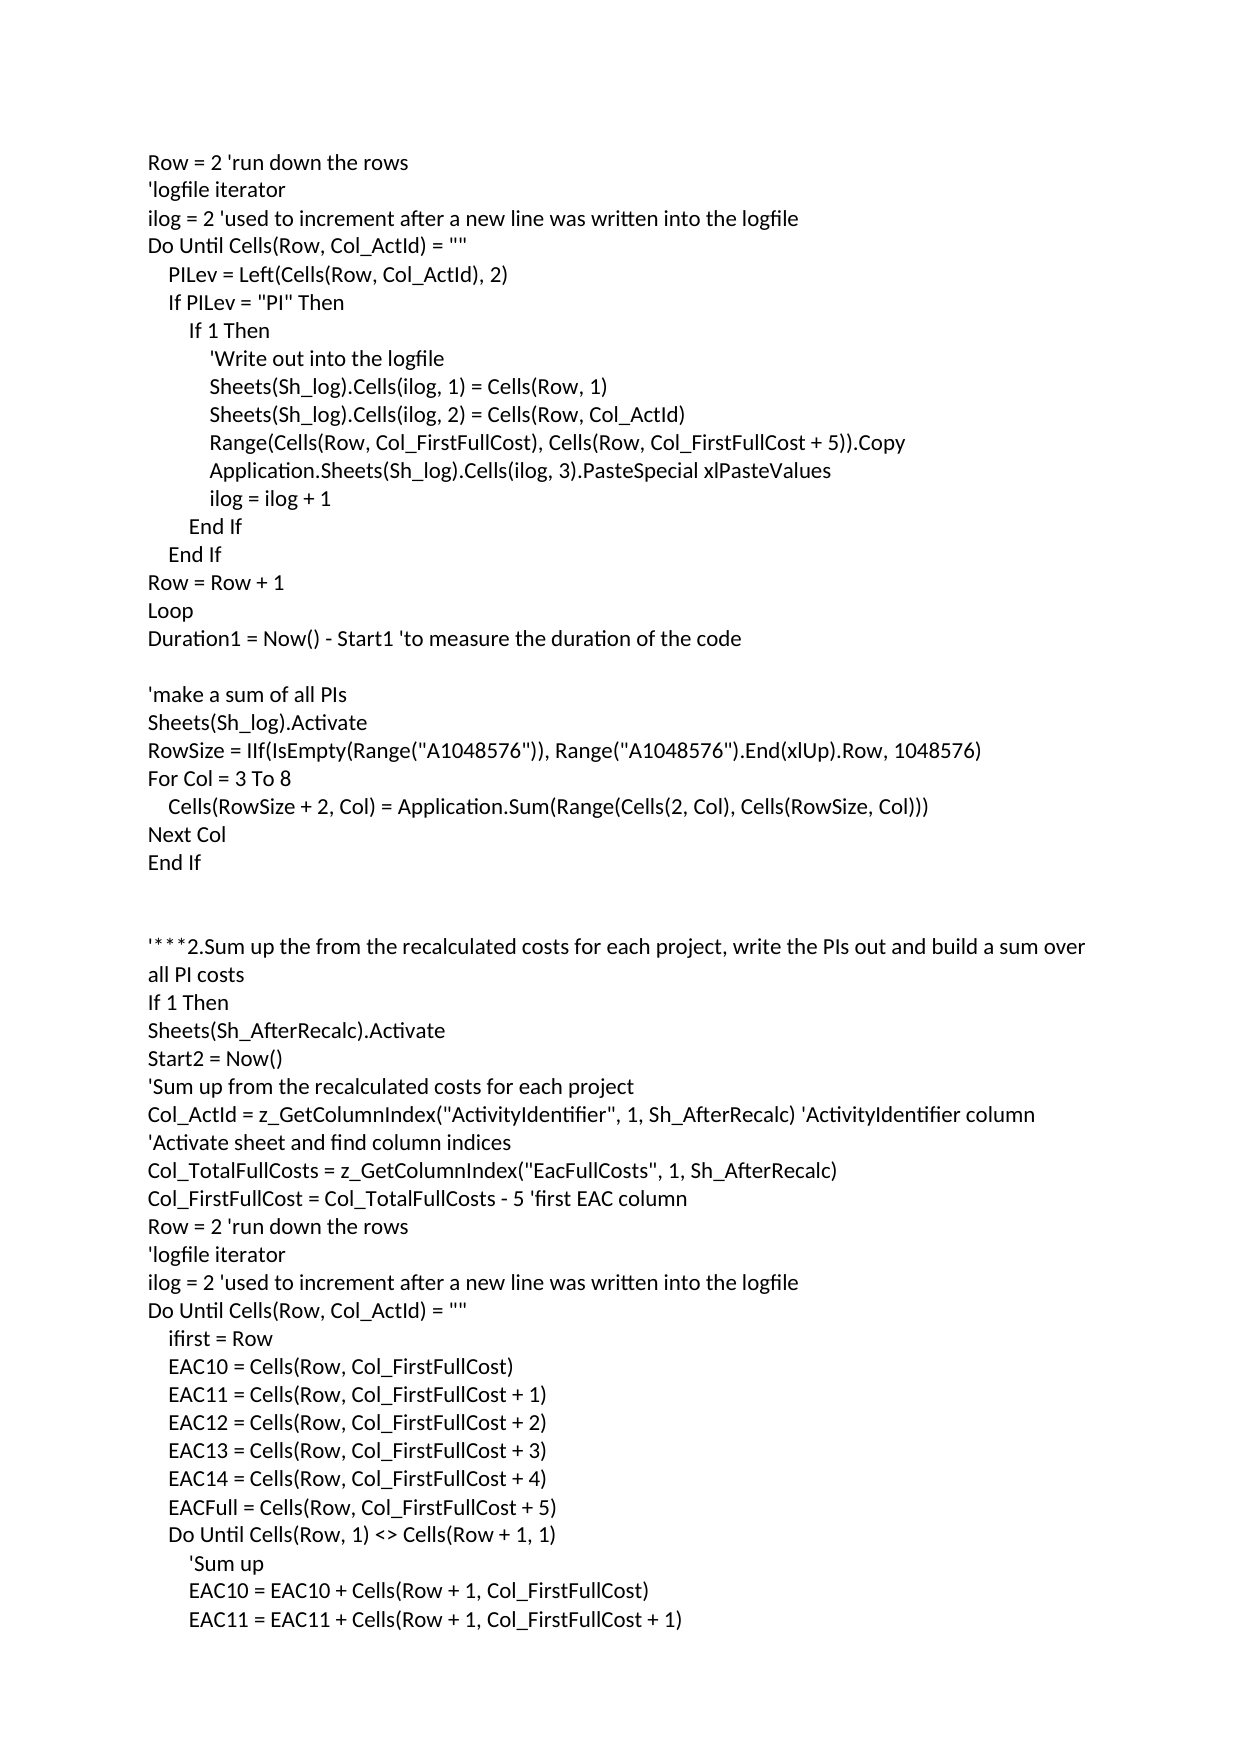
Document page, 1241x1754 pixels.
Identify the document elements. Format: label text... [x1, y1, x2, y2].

text Application.Sheets(Sh_log).Cells(ilog, 3).PasteSpecial xlPasteValues [148, 456, 1093, 484]
text Next Col [148, 820, 1093, 848]
text Sheets(Sh_log).Activate [148, 708, 1093, 736]
text Row = 2 'run down the rows [148, 1212, 1093, 1240]
text EAC13 = Cells(Row, Col_FirstFullCost + 3) [148, 1437, 1093, 1464]
text EACFull = Cells(Row, Col_FirstFullCost + 5) [148, 1493, 1093, 1521]
text Loop [148, 596, 1093, 624]
text If 1 Then [148, 316, 1093, 344]
text End If [148, 848, 1093, 876]
text End If [148, 512, 1093, 540]
text Sheets(Sh_log).Cells(ilog, 2) = Cells(Row, Col_ActId) [148, 400, 1093, 428]
text If 1 Then [148, 988, 1093, 1016]
text 'logfile iterator [148, 176, 1093, 204]
text Start2 = Now() [148, 1044, 1093, 1072]
text EAC14 = Cells(Row, Col_FirstFullCost + 4) [148, 1464, 1093, 1493]
text Cells(RowSize + 2, Col) = Application.Sum(Range(Cells(2, Col), Cells(RowSize, Col))) [148, 792, 1093, 820]
text ilog = 2 'used to increment after a new line was written into the logfile [148, 1268, 1093, 1296]
text For Col = 3 To 8 [148, 764, 1093, 792]
text Do Until Cells(Row, Col_ActId) = "" [148, 232, 1093, 260]
text 'make a sum of all PIs [148, 680, 1093, 708]
text 'logfile iterator [148, 1240, 1093, 1268]
text End If [148, 540, 1093, 568]
text Sheets(Sh_AfterRecalc).Activate [148, 1016, 1093, 1044]
text 'Sum up [148, 1549, 1093, 1577]
text PILev = Left(Cells(Row, Col_ActId), 2) [148, 260, 1093, 288]
text Sheets(Sh_log).Cells(ilog, 1) = Cells(Row, 1) [148, 372, 1093, 400]
text ilog = ilog + 1 [148, 484, 1093, 512]
text Duration1 = Now() - Start1 'to measure the duration of the code [148, 624, 1093, 652]
text Row = 2 'run down the rows [148, 148, 1093, 176]
text Col_FirstFullCost = Col_TotalFullCosts - 5 'first EAC column [148, 1184, 1093, 1212]
text If PILev = "PI" Then [148, 288, 1093, 316]
text EAC10 = Cells(Row, Col_FirstFullCost) [148, 1352, 1093, 1381]
text Row = Row + 1 [148, 568, 1093, 596]
text 'Sum up from the recalculated costs for each project [148, 1072, 1093, 1100]
text EAC11 = Cells(Row, Col_FirstFullCost + 1) [148, 1381, 1093, 1408]
text Do Until Cells(Row, Col_ActId) = "" [148, 1296, 1093, 1324]
text ifirst = Row [148, 1324, 1093, 1352]
text EAC12 = Cells(Row, Col_FirstFullCost + 2) [148, 1408, 1093, 1437]
text ilog = 2 'used to increment after a new line was written into the logfile [148, 204, 1093, 232]
text EAC10 = EAC10 + Cells(Row + 1, Col_FirstFullCost) [148, 1577, 1093, 1605]
text RowSize = IIf(IsEmpty(Range("A1048576")), Range("A1048576").End(xlUp).Row, 1048576) [148, 736, 1093, 764]
text Do Until Cells(Row, 1) <> Cells(Row + 1, 1) [148, 1521, 1093, 1549]
text Col_ActId = z_GetColumnIndex("ActivityIdentifier", 1, Sh_AfterRecalc) 'ActivityIdentifier column [148, 1100, 1093, 1128]
text '***2.Sum up the from the recalculated costs for each project, write the PIs out and build a sum over all PI costs [148, 932, 1093, 988]
text 'Write out into the logfile [148, 344, 1093, 372]
text Col_TotalFullCosts = z_GetColumnIndex("EacFullCosts", 1, Sh_AfterRecalc) [148, 1156, 1093, 1184]
text EAC11 = EAC11 + Cells(Row + 1, Col_FirstFullCost + 1) [148, 1605, 1093, 1633]
text Range(Cells(Row, Col_FirstFullCost), Cells(Row, Col_FirstFullCost + 5)).Copy [148, 428, 1093, 456]
text 'Activate sheet and find column indices [148, 1128, 1093, 1156]
